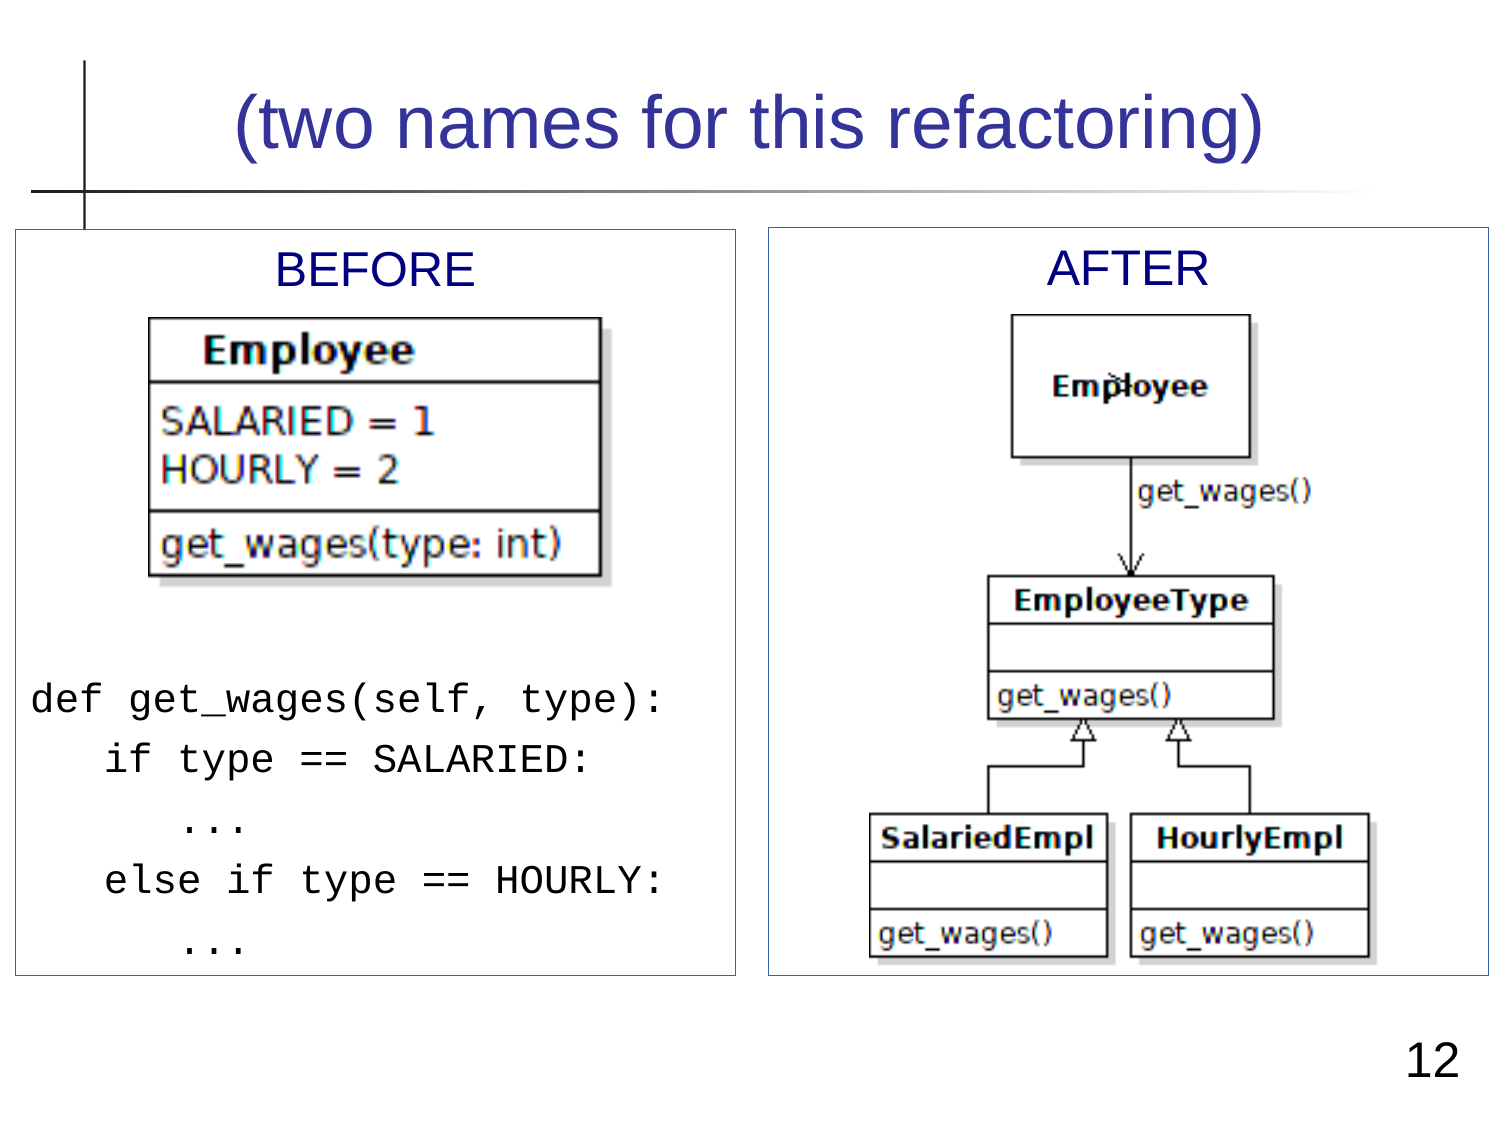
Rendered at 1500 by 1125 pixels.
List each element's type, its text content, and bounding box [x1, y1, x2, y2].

picture [148, 317, 616, 591]
list BEFORE def get_wages(self, type): if type == SALARIED: ... else if type == HOURLY: ... [15, 229, 736, 976]
list AFTER [768, 227, 1489, 976]
title (two names for this refactoring) [50, 37, 1450, 201]
picture [869, 314, 1380, 968]
text_box [1380, 1020, 1486, 1095]
